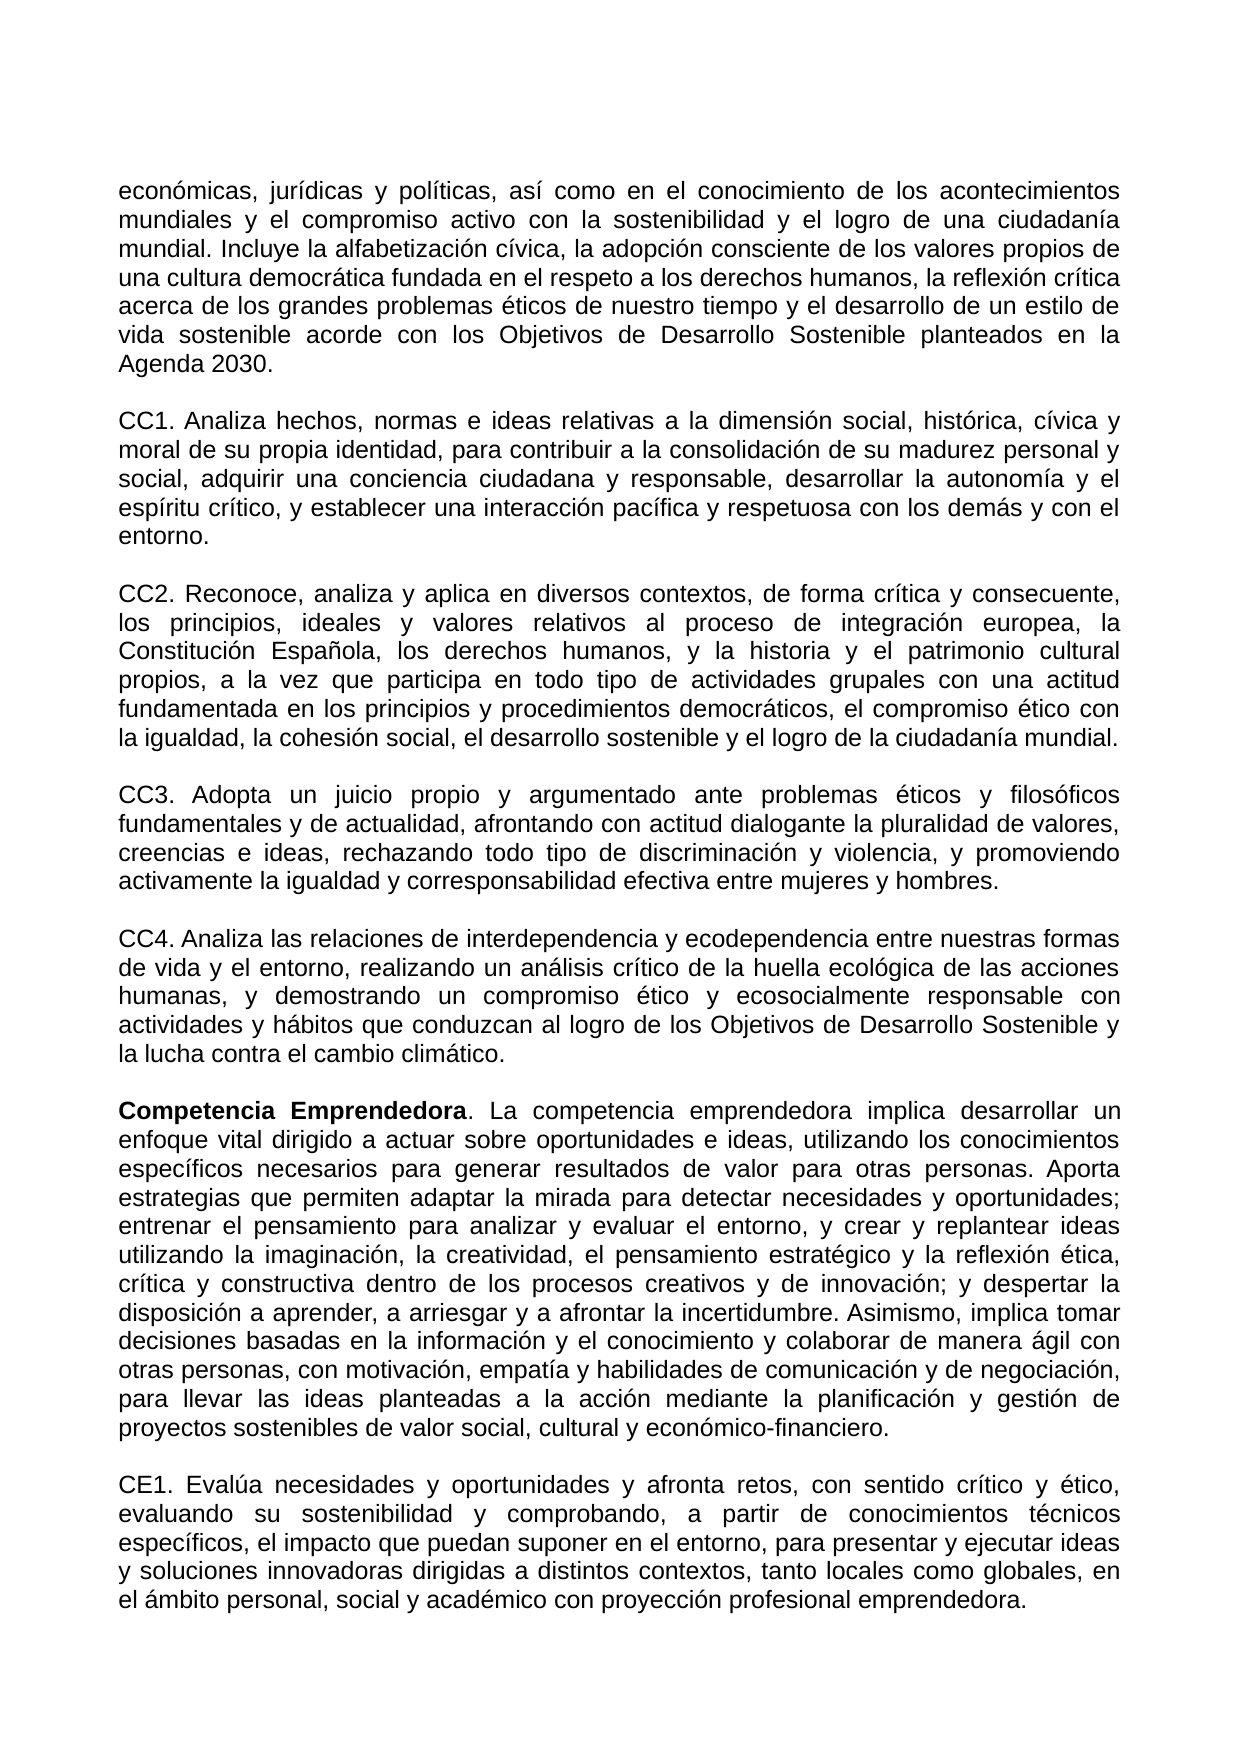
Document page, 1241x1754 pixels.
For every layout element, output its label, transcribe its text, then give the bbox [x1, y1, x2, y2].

text Competencia Emprendedora. La competencia emprendedora implica desarrollar un enfoque vital dirigido a actuar sobre oportunidades e ideas, utilizando los conocimientos específicos necesarios para generar resultados de valor para otras personas. Aporta estrategias que permiten adaptar la mirada para detectar necesidades y oportunidades; entrenar el pensamiento para analizar y evaluar el entorno, y crear y replantear ideas utilizando la imaginación, la creatividad, el pensamiento estratégico y la reflexión ética, crítica y constructiva dentro de los procesos creativos y de innovación; y despertar la disposición a aprender, a arriesgar y a afrontar la incertidumbre. Asimismo, implica tomar decisiones basadas en la información y el conocimiento y colaborar de manera ágil con otras personas, con motivación, empatía y habilidades de comunicación y de negociación, para llevar las ideas planteadas a la acción mediante la planificación y gestión de proyectos sostenibles de valor social, cultural y económico-financiero. [118, 1096, 1122, 1441]
text económicas, jurídicas y políticas, así como en el conocimiento de los acontecimientos mundiales y el compromiso activo con la sostenibilidad y el logro de una ciudadanía mundial. Incluye la alfabetización cívica, la adopción consciente de los valores propios de una cultura democrática fundada en el respeto a los derechos humanos, la reflexión crítica acerca de los grandes problemas éticos de nuestro tiempo y el desarrollo de un estilo de vida sostenible acorde con los Objetivos de Desarrollo Sostenible planteados en la Agenda 2030. [118, 176, 1122, 378]
text CE1. Evalúa necesidades y oportunidades y afronta retos, con sentido crítico y ético, evaluando su sostenibilidad y comprobando, a partir de conocimientos técnicos específicos, el impacto que puedan suponer en el entorno, para presentar y ejecutar ideas y soluciones innovadoras dirigidas a distintos contextos, tanto locales como globales, en el ámbito personal, social y académico con proyección profesional emprendedora. [118, 1470, 1122, 1614]
text CC4. Analiza las relaciones de interdependencia y ecodependencia entre nuestras formas de vida y el entorno, realizando un análisis crítico de la huella ecológica de las acciones humanas, y demostrando un compromiso ético y ecosocialmente responsable con actividades y hábitos que conduzcan al logro de los Objetivos de Desarrollo Sostenible y la lucha contra el cambio climático. [118, 924, 1122, 1068]
text CC2. Reconoce, analiza y aplica en diversos contextos, de forma crítica y consecuente, los principios, ideales y valores relativos al proceso de integración europea, la Constitución Española, los derechos humanos, y la historia y el patrimonio cultural propios, a la vez que participa en todo tipo de actividades grupales con una actitud fundamentada en los principios y procedimientos democráticos, el compromiso ético con la igualdad, la cohesión social, el desarrollo sostenible y el logro de la ciudadanía mundial. [118, 579, 1122, 751]
text CC1. Analiza hechos, normas e ideas relativas a la dimensión social, histórica, cívica y moral de su propia identidad, para contribuir a la consolidación de su madurez personal y social, adquirir una conciencia ciudadana y responsable, desarrollar la autonomía y el espíritu crítico, y establecer una interacción pacífica y respetuosa con los demás y con el entorno. [118, 406, 1122, 550]
text CC3. Adopta un juicio propio y argumentado ante problemas éticos y filosóficos fundamentales y de actualidad, afrontando con actitud dialogante la pluralidad de valores, creencias e ideas, rechazando todo tipo de discriminación y violencia, y promoviendo activamente la igualdad y corresponsabilidad efectiva entre mujeres y hombres. [118, 780, 1122, 895]
